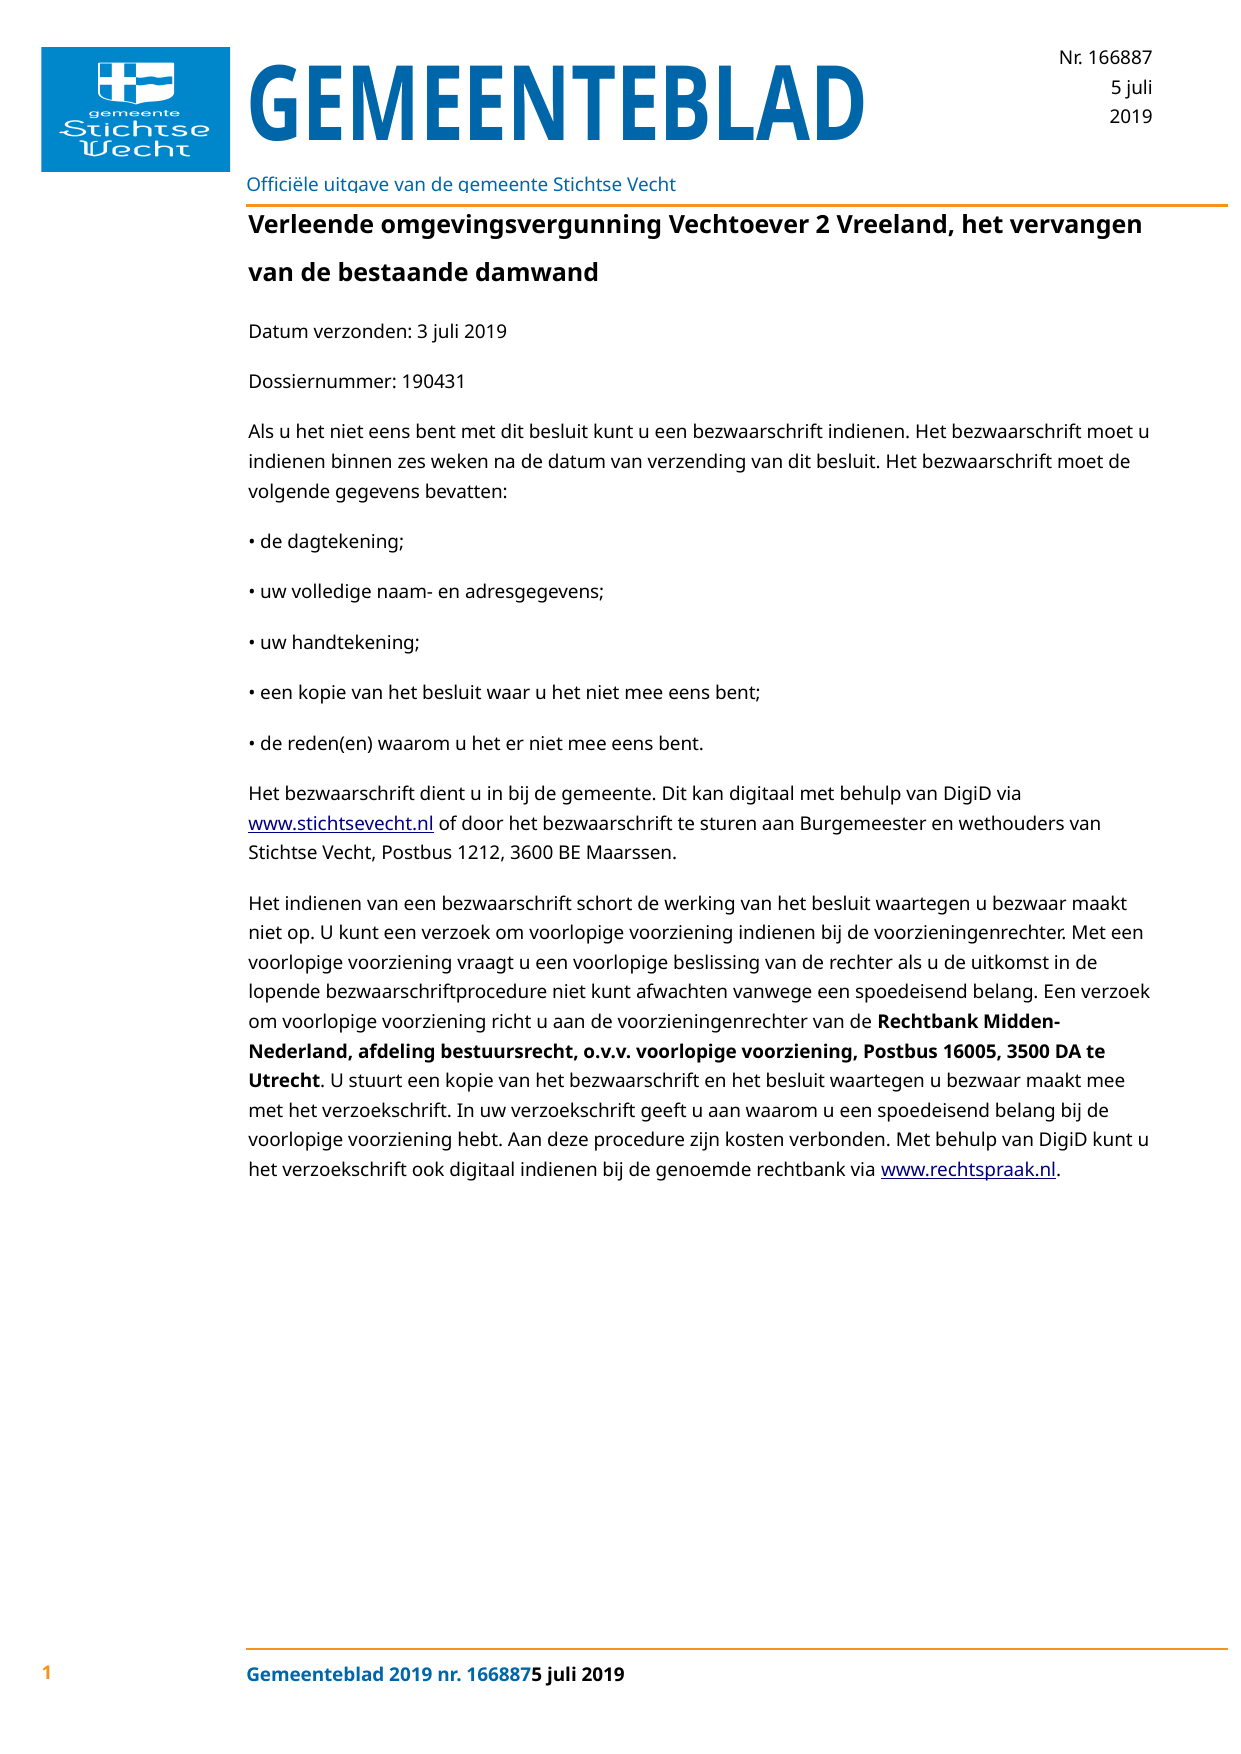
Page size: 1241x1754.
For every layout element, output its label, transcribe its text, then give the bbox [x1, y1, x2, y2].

text • een kopie van het besluit waar u het niet mee eens bent; [248, 679, 1152, 705]
text Als u het niet eens bent met dit besluit kunt u een bezwaarschrift indienen. Het bezwaarschrift moet u indienen binnen zes weken na de datum van verzending van dit besluit. Het bezwaarschrift moet de volgende gegevens bevatten: [248, 419, 1152, 504]
picture [137, 63, 174, 103]
text • de reden(en) waarom u het er niet mee eens bent. [248, 730, 1152, 756]
text Verleende omgevingsvergunning Vechtoever 2 Vreeland, het vervangen van de bestaande damwand [248, 207, 1152, 288]
text • de dagtekening; [248, 528, 1152, 554]
text • uw volledige naam- en adresgegevens; [248, 579, 1152, 604]
picture [99, 63, 135, 101]
text Datum verzonden: 3 juli 2019 [248, 318, 1152, 344]
text Het indienen van een bezwaarschrift schort de werking van het besluit waartegen u bezwaar maakt niet op. U kunt een verzoek om voorlopige voorziening indienen bij de voorzieningenrechter. Met een voorlopige voorziening vraagt u een voorlopige beslissing van de rechter als u de uitkomst in de lopende bezwaarschriftprocedure niet kunt afwachten vanwege een spoedeisend belang. Een verzoek om voorlopige voorziening richt u aan de voorzieningenrechter van de Rechtbank Midden-Nederland, afdeling bestuursrecht, o.v.v. voorlopige voorziening, Postbus 16005, 3500 DA te Utrecht. U stuurt een kopie van het bezwaarschrift en het besluit waartegen u bezwaar maakt mee met het verzoekschrift. In uw verzoekschrift geeft u aan waarom u een spoedeisend belang bij de voorlopige voorziening hebt. Aan deze procedure zijn kosten verbonden. Met behulp van DigiD kunt u het verzoekschrift ook digitaal indienen bij de genoemde rechtbank via www.rechtspraak.nl. [248, 890, 1152, 1182]
text Dossiernummer: 190431 [248, 368, 1152, 394]
text Het bezwaarschrift dient u in bij de gemeente. Dit kan digitaal met behulp van DigiD via www.stichtsevecht.nl of door het bezwaarschrift te sturen aan Burgemeester en wethouders van Stichtse Vecht, Postbus 1212, 3600 BE Maarssen. [248, 780, 1152, 865]
text • uw handtekening; [248, 629, 1152, 655]
